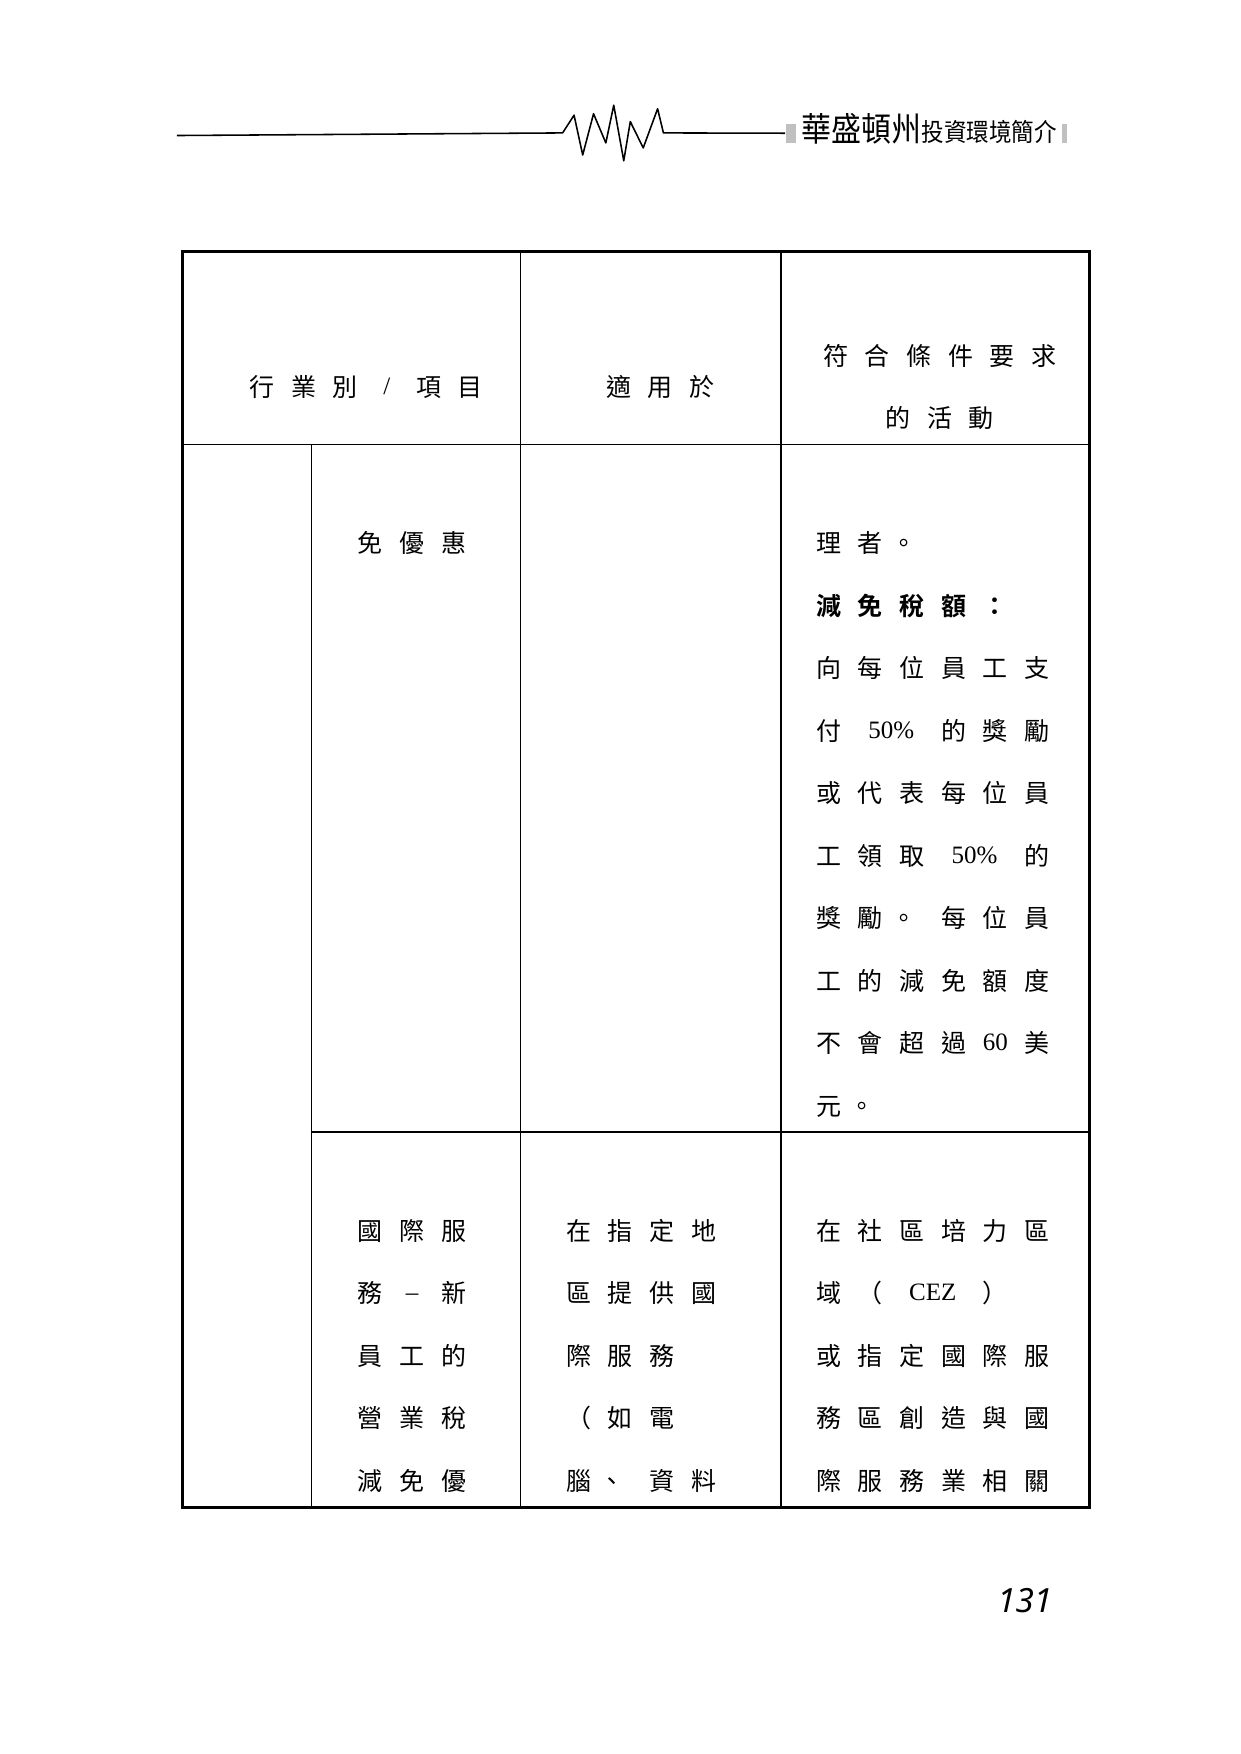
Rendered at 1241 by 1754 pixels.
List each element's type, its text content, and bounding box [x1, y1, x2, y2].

table_header 行業別/項目 [184, 253, 520, 444]
table_cell 理者。 減免稅額： 向每位員工支付50%的獎勵或代表每位員工領取50%的獎勵。每位員工的減免額度不會超過60美元。 [782, 445, 1088, 1131]
table_cell 國際服務–新員工的營業稅減免優 [312, 1133, 520, 1506]
table_cell 在社區培力區域（CEZ） 或指定國際服務區創造與國際服務業相關 [782, 1133, 1088, 1506]
table_cell [521, 445, 780, 1131]
table_header 符合條件要求的活動 [782, 253, 1088, 444]
table_cell 免優惠 [312, 445, 520, 1131]
table_cell 在指定地區提供國際服務（如電腦、資料 [521, 1133, 780, 1506]
table_header 適用於 [521, 253, 780, 444]
table_cell [184, 445, 311, 1506]
